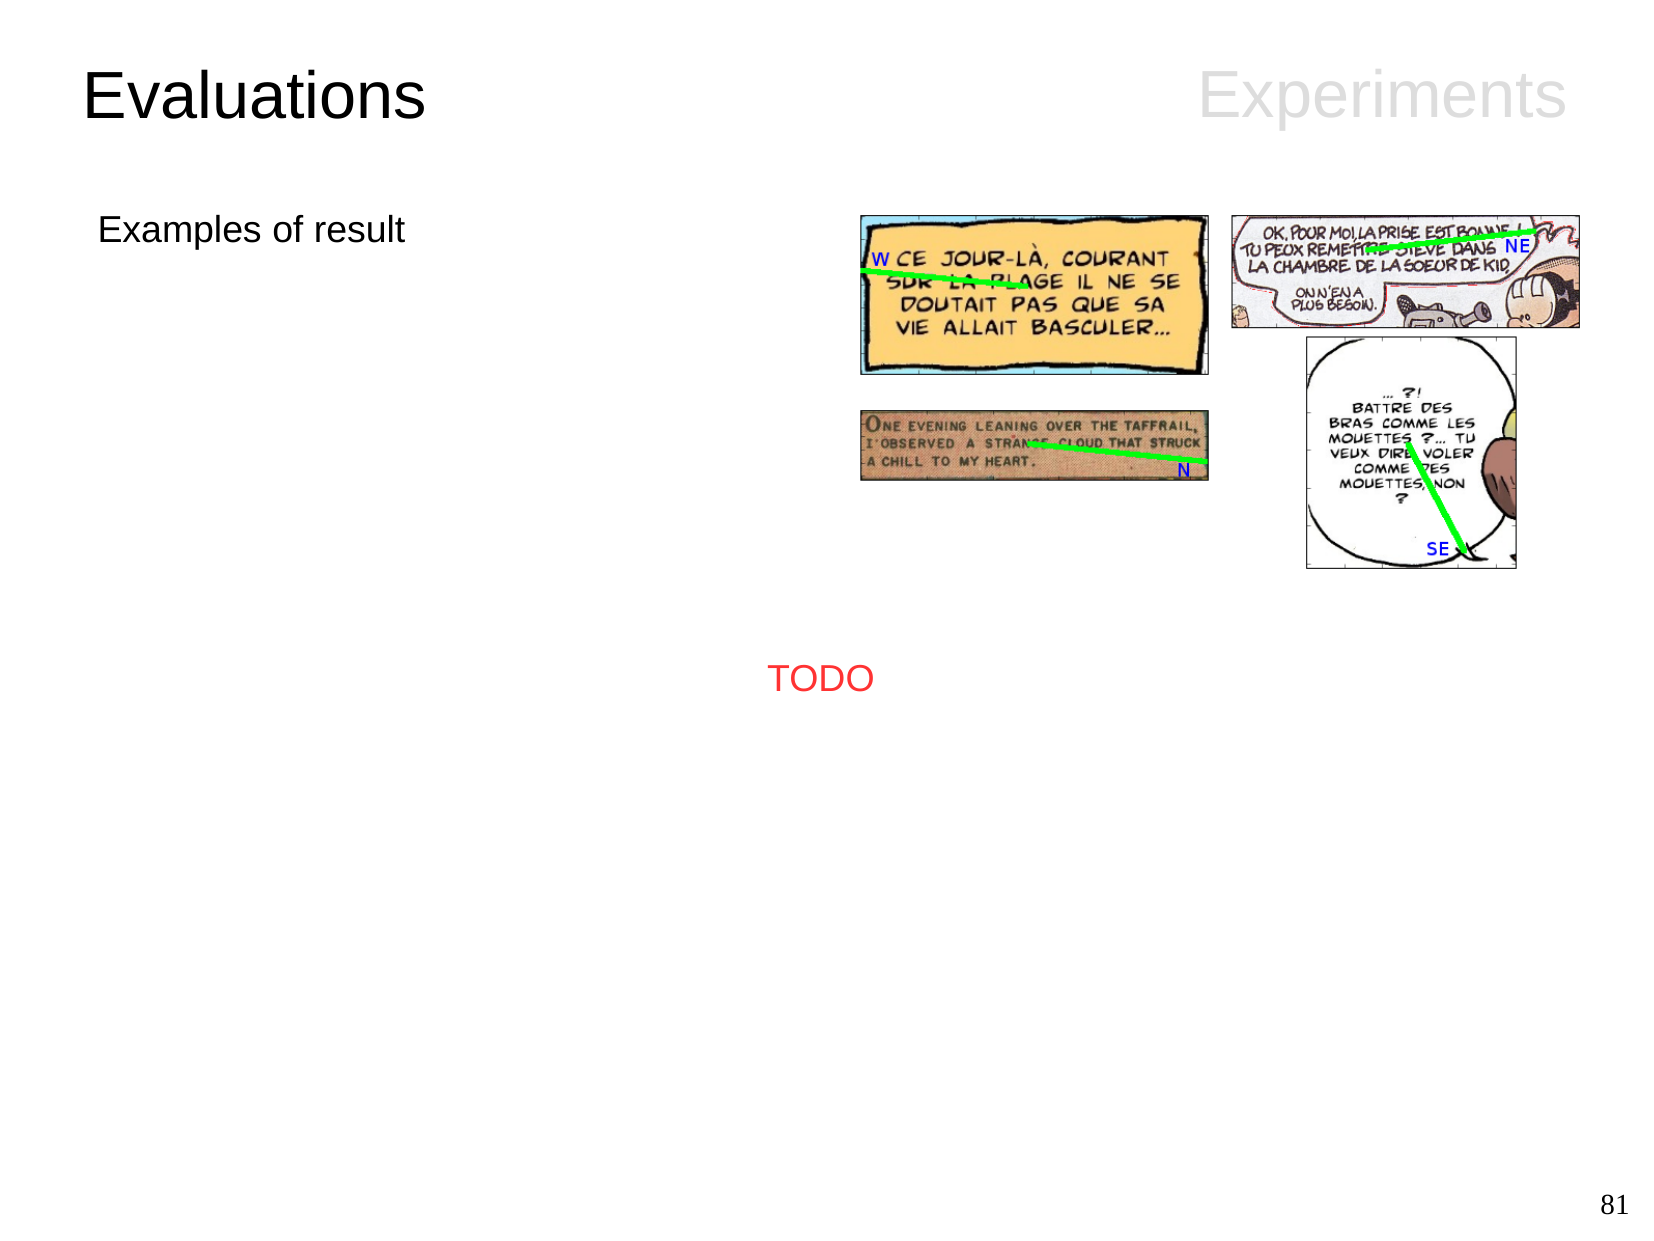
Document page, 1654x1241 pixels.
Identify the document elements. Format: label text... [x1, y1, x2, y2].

text_box Examples of result [82, 200, 1217, 258]
title Evaluations [82, 49, 1571, 142]
text_box TODO [696, 649, 945, 707]
picture [850, 212, 1583, 573]
